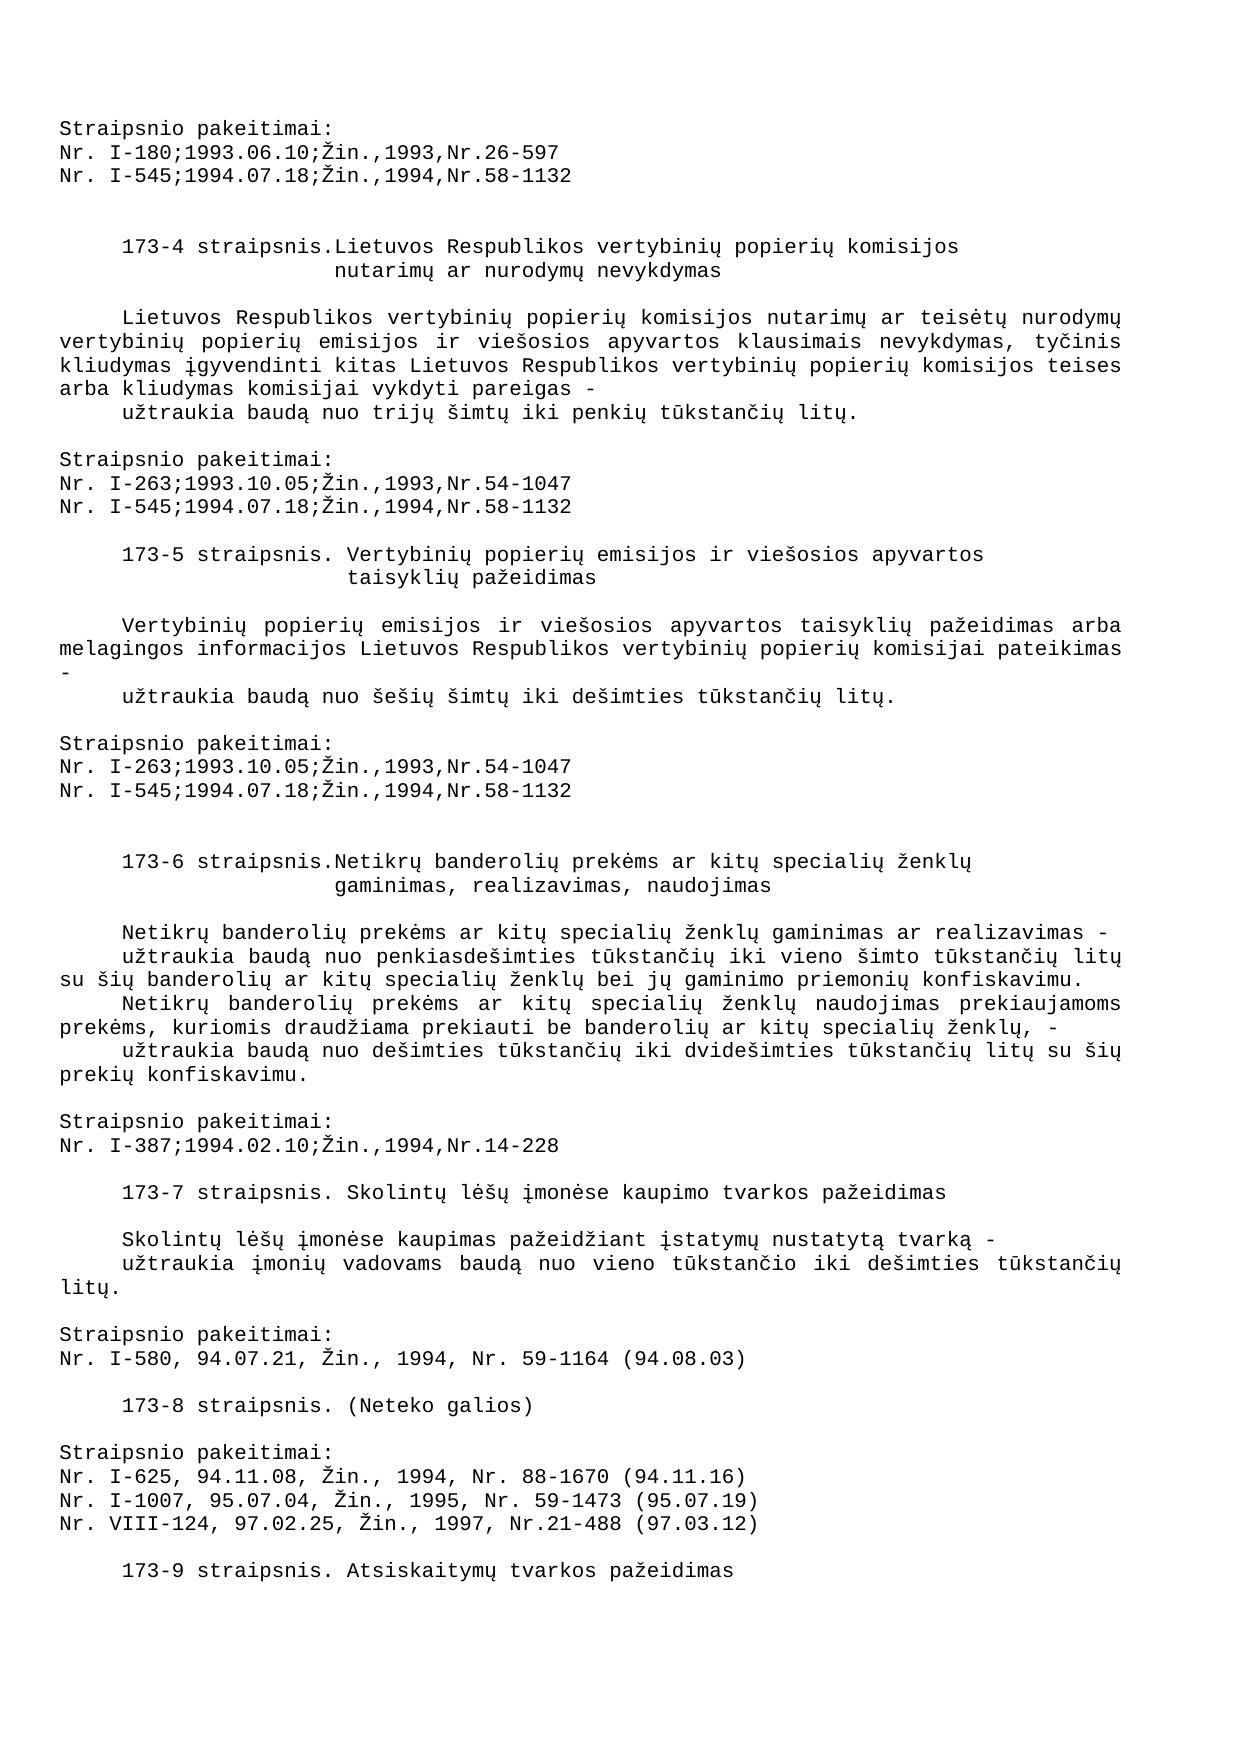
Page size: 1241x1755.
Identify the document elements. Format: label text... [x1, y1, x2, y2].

text Straipsnio pakeitimai: [59, 733, 1122, 757]
text Straipsnio pakeitimai: [59, 449, 1122, 473]
text 173-5 straipsnis. Vertybinių popierių emisijos ir viešosios apyvartos [59, 544, 1122, 567]
text Nr. I-263;1993.10.05;Žin.,1993,Nr.54-1047 [59, 473, 1122, 496]
text Nr. I-545;1994.07.18;Žin.,1994,Nr.58-1132 [59, 165, 1122, 189]
text Straipsnio pakeitimai: [59, 1442, 1122, 1466]
text 173-6 straipsnis.Netikrų banderolių prekėms ar kitų specialių ženklų [59, 851, 1122, 875]
text Nr. I-625, 94.11.08, Žin., 1994, Nr. 88-1670 (94.11.16) [59, 1466, 1122, 1489]
text 173-9 straipsnis. Atsiskaitymų tvarkos pažeidimas [59, 1561, 1122, 1584]
text Straipsnio pakeitimai: [59, 1111, 1122, 1135]
text Netikrų banderolių prekėms ar kitų specialių ženklų gaminimas ar realizavimas - [59, 922, 1122, 946]
text Nr. I-545;1994.07.18;Žin.,1994,Nr.58-1132 [59, 496, 1122, 520]
text Nr. I-1007, 95.07.04, Žin., 1995, Nr. 59-1473 (95.07.19) [59, 1489, 1122, 1513]
text 173-4 straipsnis.Lietuvos Respublikos vertybinių popierių komisijos [59, 236, 1122, 260]
text nutarimų ar nurodymų nevykdymas [59, 260, 1122, 284]
text Vertybinių popierių emisijos ir viešosios apyvartos taisyklių pažeidimas arba melagingos informacijos Lietuvos Respublikos vertybinių popierių komisijai pateikimas - [59, 615, 1122, 686]
text užtraukia baudą nuo penkiasdešimties tūkstančių iki vieno šimto tūkstančių litų su šių banderolių ar kitų specialių ženklų bei jų gaminimo priemonių konfiskavimu. [59, 946, 1122, 993]
text Nr. I-180;1993.06.10;Žin.,1993,Nr.26-597 [59, 142, 1122, 165]
text Nr. I-263;1993.10.05;Žin.,1993,Nr.54-1047 [59, 757, 1122, 780]
text Straipsnio pakeitimai: [59, 118, 1122, 142]
text užtraukia baudą nuo šešių šimtų iki dešimties tūkstančių litų. [59, 686, 1122, 709]
text Netikrų banderolių prekėms ar kitų specialių ženklų naudojimas prekiaujamoms prekėms, kuriomis draudžiama prekiauti be banderolių ar kitų specialių ženklų, - [59, 993, 1122, 1040]
text 173-8 straipsnis. (Neteko galios) [59, 1395, 1122, 1419]
text užtraukia baudą nuo trijų šimtų iki penkių tūkstančių litų. [59, 402, 1122, 426]
text taisyklių pažeidimas [59, 567, 1122, 591]
text Skolintų lėšų įmonėse kaupimas pažeidžiant įstatymų nustatytą tvarką - [59, 1229, 1122, 1253]
text užtraukia įmonių vadovams baudą nuo vieno tūkstančio iki dešimties tūkstančių litų. [59, 1253, 1122, 1300]
text Nr. I-387;1994.02.10;Žin.,1994,Nr.14-228 [59, 1135, 1122, 1158]
text Lietuvos Respublikos vertybinių popierių komisijos nutarimų ar teisėtų nurodymų vertybinių popierių emisijos ir viešosios apyvartos klausimais nevykdymas, tyčinis kliudymas įgyvendinti kitas Lietuvos Respublikos vertybinių popierių komisijos teises arba kliudymas komisijai vykdyti pareigas - [59, 307, 1122, 402]
text gaminimas, realizavimas, naudojimas [59, 875, 1122, 898]
text Nr. I-545;1994.07.18;Žin.,1994,Nr.58-1132 [59, 780, 1122, 804]
text Straipsnio pakeitimai: [59, 1324, 1122, 1348]
text užtraukia baudą nuo dešimties tūkstančių iki dvidešimties tūkstančių litų su šių prekių konfiskavimu. [59, 1040, 1122, 1088]
text Nr. I-580, 94.07.21, Žin., 1994, Nr. 59-1164 (94.08.03) [59, 1348, 1122, 1371]
text Nr. VIII-124, 97.02.25, Žin., 1997, Nr.21-488 (97.03.12) [59, 1513, 1122, 1537]
text 173-7 straipsnis. Skolintų lėšų įmonėse kaupimo tvarkos pažeidimas [59, 1182, 1122, 1206]
